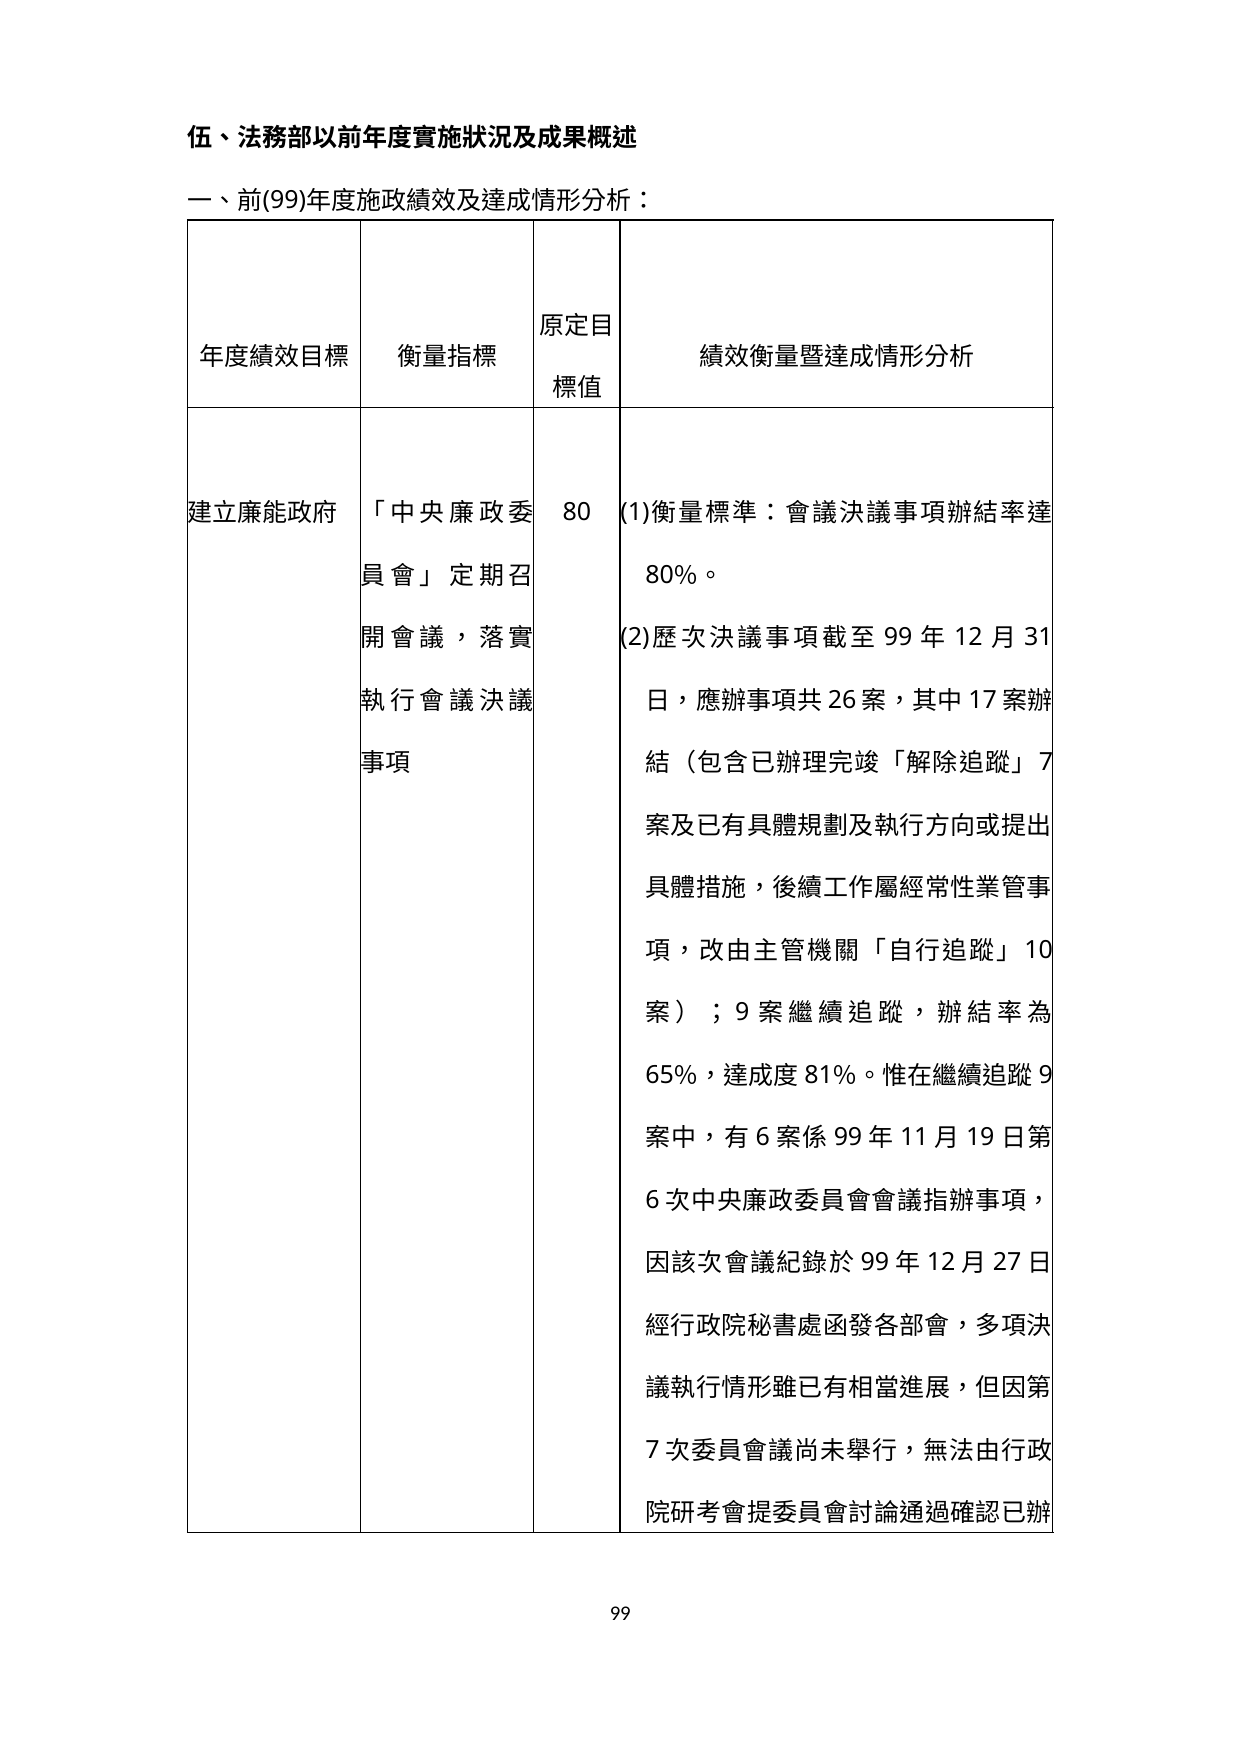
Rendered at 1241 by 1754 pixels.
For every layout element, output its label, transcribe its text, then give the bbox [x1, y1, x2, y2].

table_cell (1)衡量標準：會議決議事項辦結率達80％。 (2)歷次決議事項截至99年12月31日，應辦事項共26案，其中17案辦結（包含已辦理完竣「解除追蹤」7案及已有具體規劃及執行方向或提出具體措施，後續工作屬經常性業管事項，改由主管機關「自行追蹤」10案）；9案繼續追蹤，辦結率為65％，達成度81％。惟在繼續追蹤9案中，有6案係99年11月19日第6次中央廉政委員會會議指辦事項，因該次會議紀錄於99年12月27日經行政院秘書處函發各部會，多項決議執行情形雖已有相當進展，但因第7次委員會議尚未舉行，無法由行政院研考會提委員會討論通過確認已辦 [621, 408, 1052, 1532]
text 伍、法務部以前年度實施狀況及成果概述 [187, 94, 1053, 157]
table_cell 80 [534, 408, 619, 1532]
text 一、前(99)年度施政績效及達成情形分析： [187, 157, 1053, 219]
table_header 衡量指標 [361, 221, 533, 407]
table_cell 建立廉能政府 [188, 408, 360, 1532]
table_header 原定目標值 [534, 221, 619, 407]
table_header 年度績效目標 [188, 221, 360, 407]
table_cell 「中央廉政委員會」定期召開會議，落實執行會議決議事項 [361, 408, 533, 1532]
table_header 績效衡量暨達成情形分析 [621, 221, 1052, 407]
